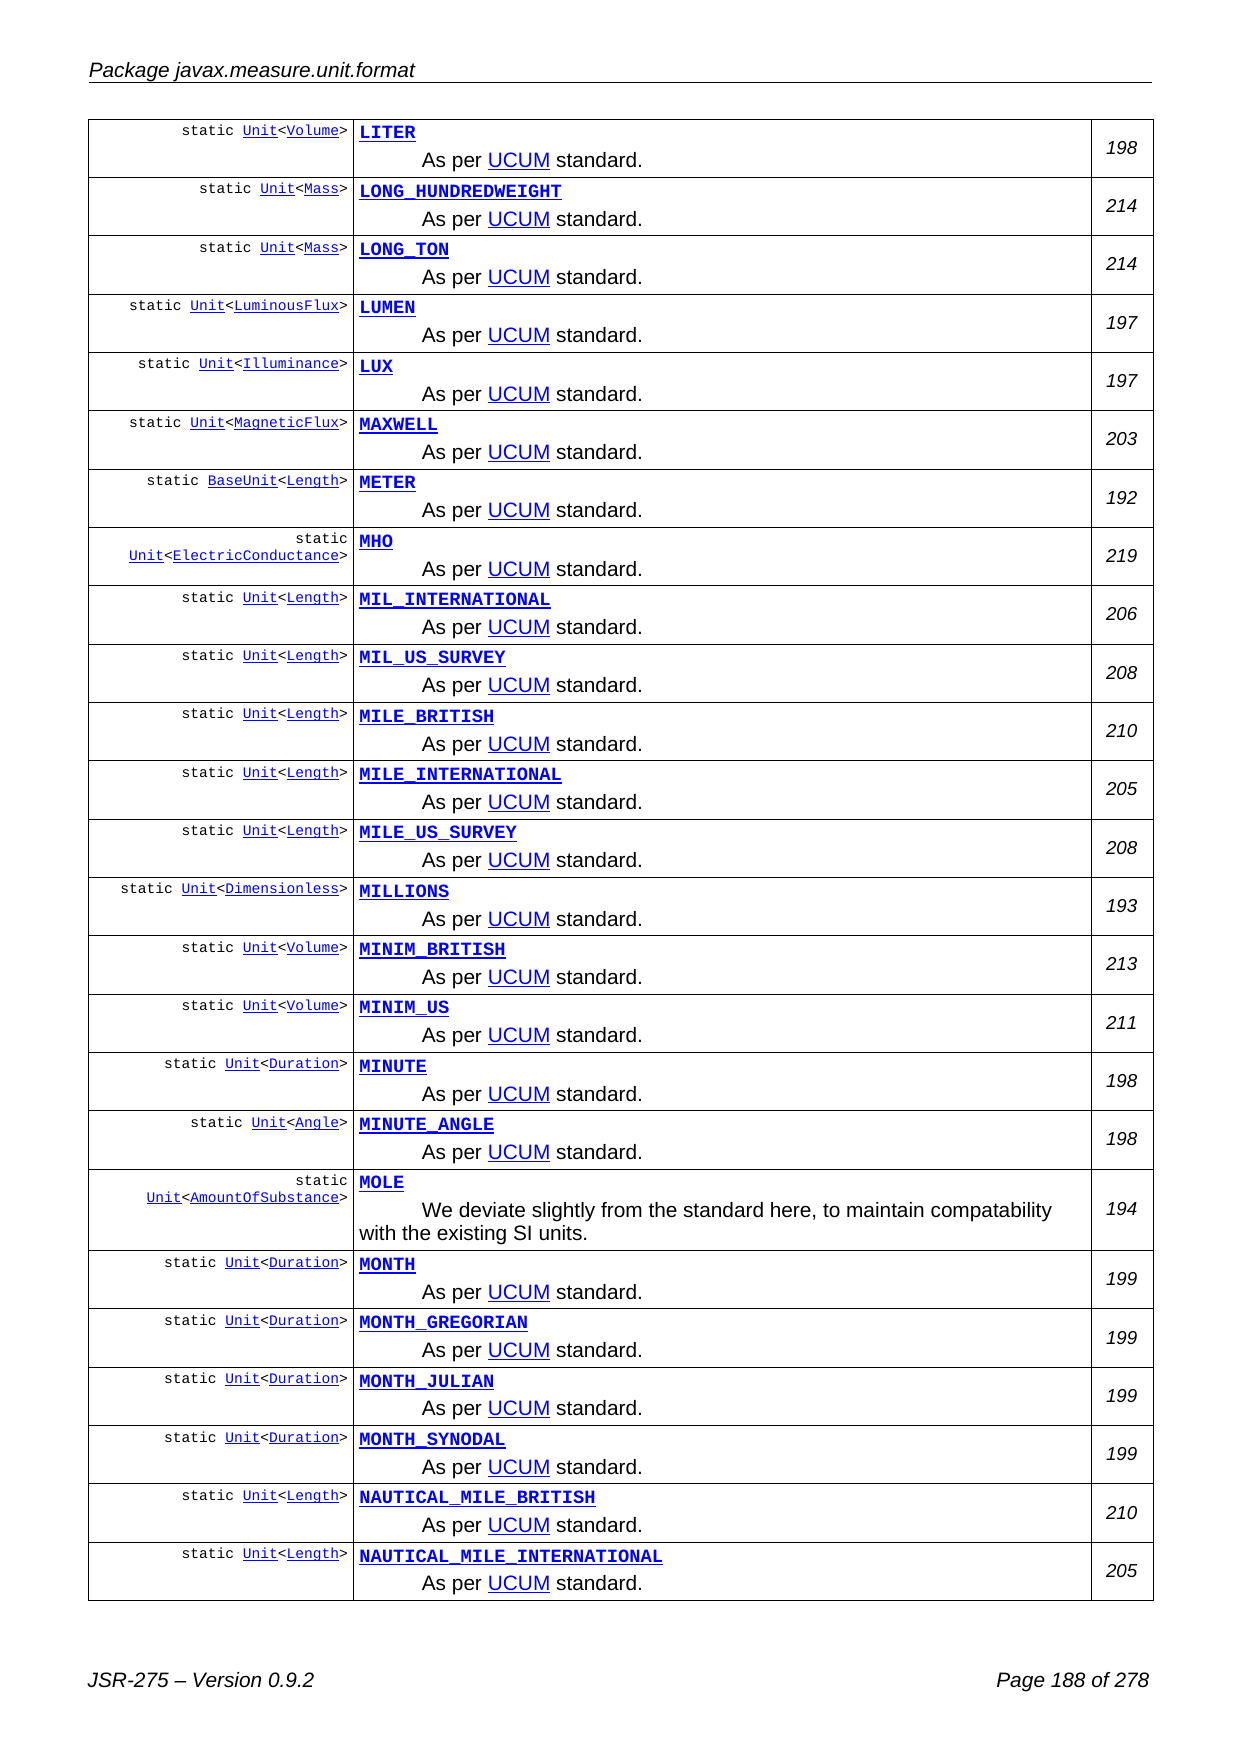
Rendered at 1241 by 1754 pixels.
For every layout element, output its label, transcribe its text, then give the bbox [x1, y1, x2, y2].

table_cell MILE_BRITISH As per UCUM standard. [354, 703, 1091, 760]
table_cell static Unit<Volume> [89, 995, 353, 1052]
table_cell 195 [1092, 353, 1153, 410]
table_cell MINUTE As per UCUM standard. [354, 1053, 1091, 1110]
table_cell MHO As per UCUM standard. [354, 528, 1091, 585]
table_cell MINIM_BRITISH As per UCUM standard. [354, 936, 1091, 993]
table_cell static Unit<Volume> [89, 120, 353, 177]
table_cell MILLIONS As per UCUM standard. [354, 878, 1091, 935]
table_cell 212 [1092, 936, 1153, 993]
table_cell static Unit<Mass> [89, 178, 353, 235]
table_cell static Unit<Length> [89, 645, 353, 702]
table_cell static Unit<Duration> [89, 1309, 353, 1367]
table_cell 203 [1092, 761, 1153, 818]
table_cell 195 [1092, 295, 1153, 352]
table_cell static Unit<Mass> [89, 236, 353, 293]
table_cell MONTH_JULIAN As per UCUM standard. [354, 1368, 1091, 1425]
table_cell NAUTICAL_MILE_INTERNATIONAL As per UCUM standard. [354, 1543, 1091, 1600]
table_cell 204 [1092, 586, 1153, 643]
table_cell 206 [1092, 820, 1153, 877]
table_cell static Unit<AmountOfSubstance> [89, 1170, 353, 1250]
table_cell 210 [1092, 995, 1153, 1052]
table_cell MINIM_US As per UCUM standard. [354, 995, 1091, 1052]
table_cell 197 [1092, 1426, 1153, 1483]
table_cell static Unit<Illuminance> [89, 353, 353, 410]
table_cell LONG_HUNDREDWEIGHT As per UCUM standard. [354, 178, 1091, 235]
table_cell static Unit<Duration> [89, 1368, 353, 1425]
table_cell 196 [1092, 1111, 1153, 1168]
table_cell MAXWELL As per UCUM standard. [354, 411, 1091, 468]
table_cell static Unit<Length> [89, 761, 353, 818]
table_cell 198 [1092, 1251, 1153, 1308]
table_cell MONTH As per UCUM standard. [354, 1251, 1091, 1308]
table_cell 207 [1092, 645, 1153, 702]
table_cell LUMEN As per UCUM standard. [354, 295, 1091, 352]
table_cell static Unit<MagneticFlux> [89, 411, 353, 468]
table_cell 192 [1092, 1170, 1153, 1250]
table_cell static BaseUnit<Length> [89, 470, 353, 527]
table_cell MIL_US_SURVEY As per UCUM standard. [354, 645, 1091, 702]
table_cell static Unit<Dimensionless> [89, 878, 353, 935]
table_cell NAUTICAL_MILE_BRITISH As per UCUM standard. [354, 1484, 1091, 1542]
table_cell static Unit<Duration> [89, 1053, 353, 1110]
table_cell static Unit<Duration> [89, 1426, 353, 1483]
table_cell LUX As per UCUM standard. [354, 353, 1091, 410]
table_cell MOLE We deviate slightly from the standard here, to maintain compatability with the existing SI units. [354, 1170, 1091, 1250]
table_cell 196 [1092, 120, 1153, 177]
table_cell 203 [1092, 1543, 1153, 1600]
table_cell static Unit<LuminousFlux> [89, 295, 353, 352]
table_cell 213 [1092, 236, 1153, 293]
table_cell MILE_US_SURVEY As per UCUM standard. [354, 820, 1091, 877]
table_cell 213 [1092, 178, 1153, 235]
table_cell 190 [1092, 470, 1153, 527]
table_cell 218 [1092, 528, 1153, 585]
table_cell static Unit<Length> [89, 586, 353, 643]
table_cell 208 [1092, 703, 1153, 760]
table_cell static Unit<ElectricConductance> [89, 528, 353, 585]
table_cell LITER As per UCUM standard. [354, 120, 1091, 177]
table_cell 197 [1092, 1309, 1153, 1367]
table_cell METER As per UCUM standard. [354, 470, 1091, 527]
table_cell static Unit<Length> [89, 703, 353, 760]
table_cell 208 [1092, 1484, 1153, 1542]
table_cell static Unit<Volume> [89, 936, 353, 993]
table_cell static Unit<Length> [89, 1543, 353, 1600]
table_cell MINUTE_ANGLE As per UCUM standard. [354, 1111, 1091, 1168]
table_cell LONG_TON As per UCUM standard. [354, 236, 1091, 293]
table_cell MONTH_SYNODAL As per UCUM standard. [354, 1426, 1091, 1483]
table_cell 191 [1092, 878, 1153, 935]
table_cell static Unit<Length> [89, 1484, 353, 1542]
table_cell 201 [1092, 411, 1153, 468]
table_cell MIL_INTERNATIONAL As per UCUM standard. [354, 586, 1091, 643]
table_cell MILE_INTERNATIONAL As per UCUM standard. [354, 761, 1091, 818]
table_cell static Unit<Angle> [89, 1111, 353, 1168]
table_cell static Unit<Length> [89, 820, 353, 877]
table_cell static Unit<Duration> [89, 1251, 353, 1308]
table_cell 196 [1092, 1053, 1153, 1110]
table_cell 197 [1092, 1368, 1153, 1425]
table_cell MONTH_GREGORIAN As per UCUM standard. [354, 1309, 1091, 1367]
